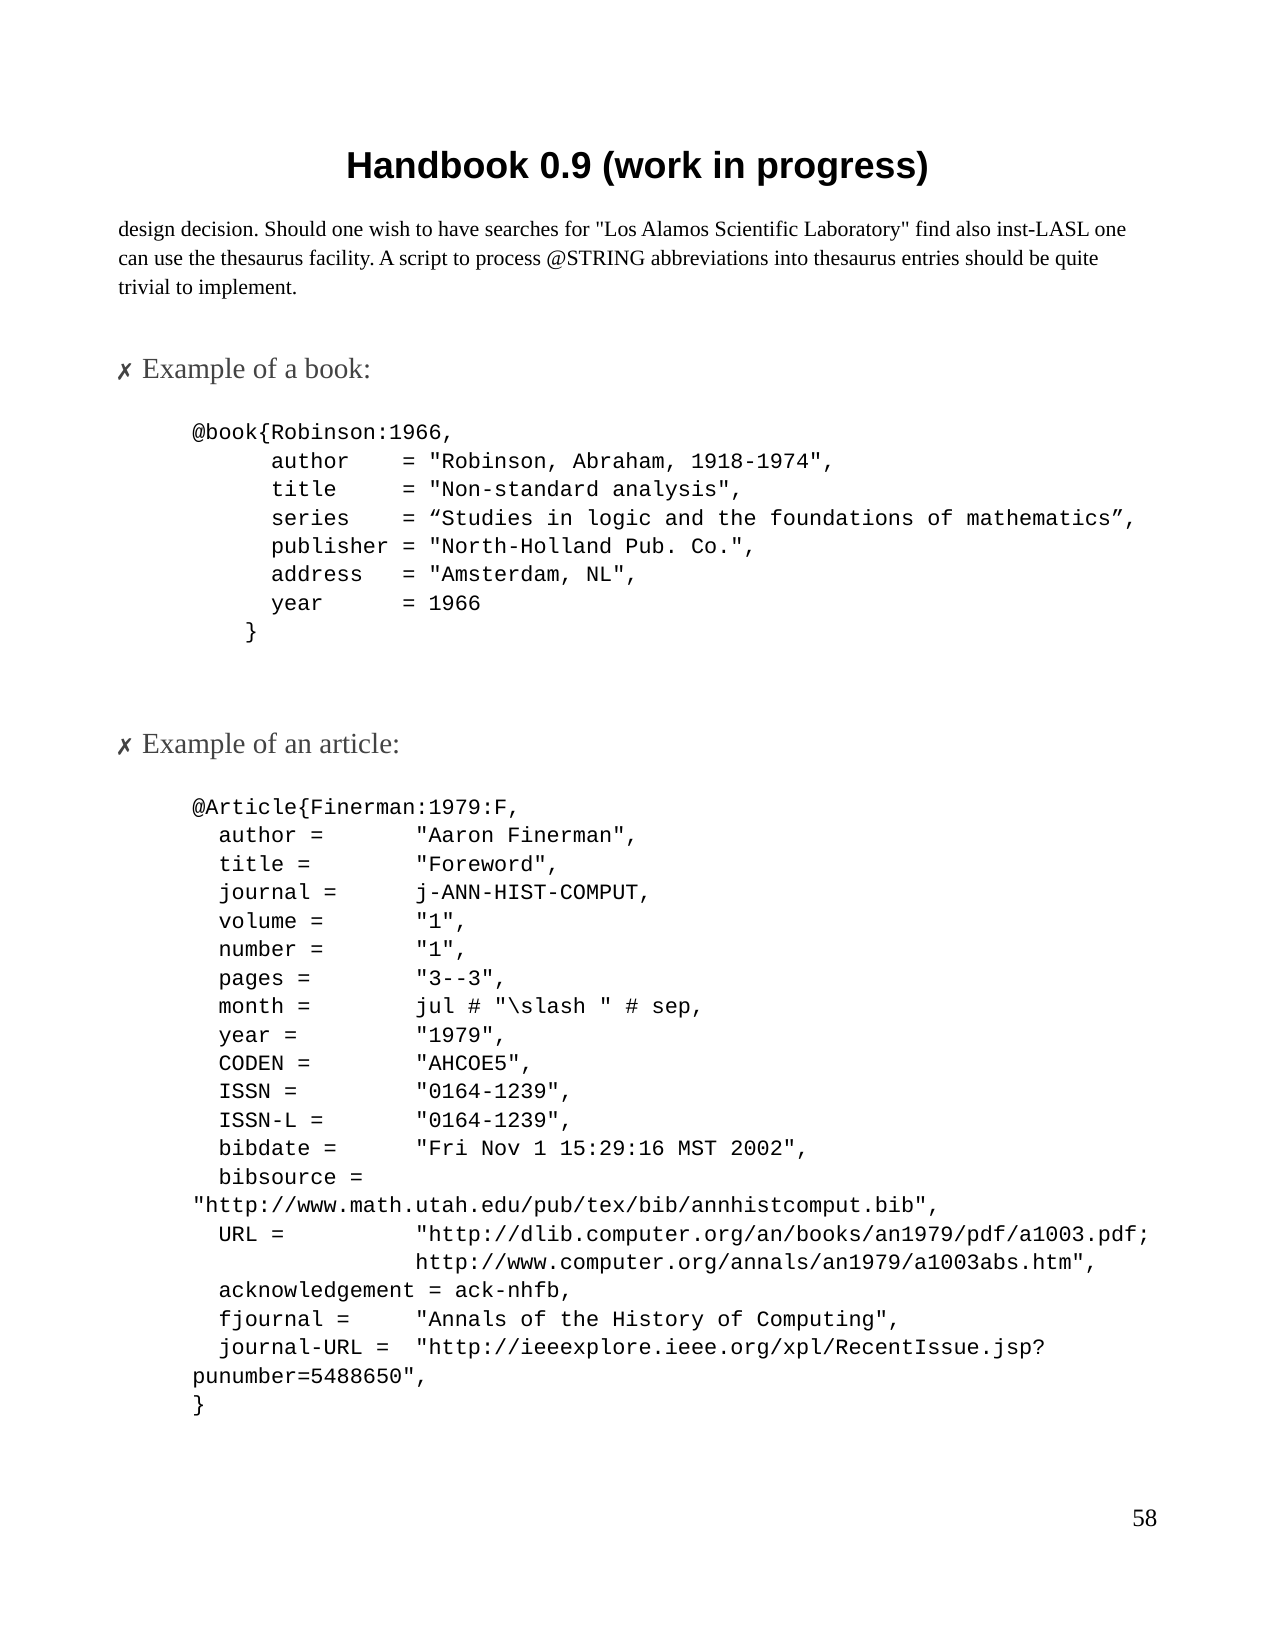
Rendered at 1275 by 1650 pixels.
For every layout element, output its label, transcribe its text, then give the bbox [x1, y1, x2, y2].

text fjournal = "Annals of the History of Computing", [192, 1308, 1157, 1333]
text address = "Amsterdam, NL", [192, 564, 1157, 588]
text number = "1", [192, 938, 1157, 963]
subtitle Example of an article: [118, 726, 1157, 759]
text } [192, 1393, 1157, 1418]
text volume = "1", [192, 910, 1157, 935]
text @book{Robinson:1966, [192, 421, 1157, 446]
text acknowledgement = ack-nhfb, [192, 1280, 1157, 1304]
text URL = "http://dlib.computer.org/an/books/an1979/pdf/a1003.pdf; [192, 1223, 1157, 1248]
text series = “Studies in logic and the foundations of mathematics”, [192, 507, 1157, 532]
text journal-URL = "http://ieeexplore.ieee.org/xpl/RecentIssue.jsp?punumber=5488650", [192, 1337, 1157, 1390]
text design decision. Should one wish to have searches for "Los Alamos Scientific Laboratory" find also inst-LASL one can use the thesaurus facility. A script to process @STRING abbreviations into thesaurus entries should be quite trivial to implement. [118, 216, 1157, 299]
text title = "Non-standard analysis", [192, 478, 1157, 503]
text year = "1979", [192, 1024, 1157, 1048]
text @Article{Finerman:1979:F, [192, 796, 1157, 821]
text author = "Robinson, Abraham, 1918-1974", [192, 450, 1157, 475]
text ISSN = "0164-1239", [192, 1081, 1157, 1105]
text http://www.computer.org/annals/an1979/a1003abs.htm", [192, 1251, 1157, 1276]
text year = 1966 [192, 592, 1157, 617]
text title = "Foreword", [192, 853, 1157, 878]
text month = jul # "\slash " # sep, [192, 995, 1157, 1020]
subtitle Example of a book: [118, 351, 1157, 384]
text CODEN = "AHCOE5", [192, 1052, 1157, 1077]
text author = "Aaron Finerman", [192, 825, 1157, 849]
text publisher = "North-Holland Pub. Co.", [192, 535, 1157, 560]
text ISSN-L = "0164-1239", [192, 1109, 1157, 1134]
text bibsource = "http://www.math.utah.edu/pub/tex/bib/annhistcomput.bib", [192, 1166, 1157, 1219]
text journal = j-ANN-HIST-COMPUT, [192, 882, 1157, 906]
text } [192, 621, 1157, 645]
text bibdate = "Fri Nov 1 15:29:16 MST 2002", [192, 1137, 1157, 1162]
text pages = "3--3", [192, 967, 1157, 992]
